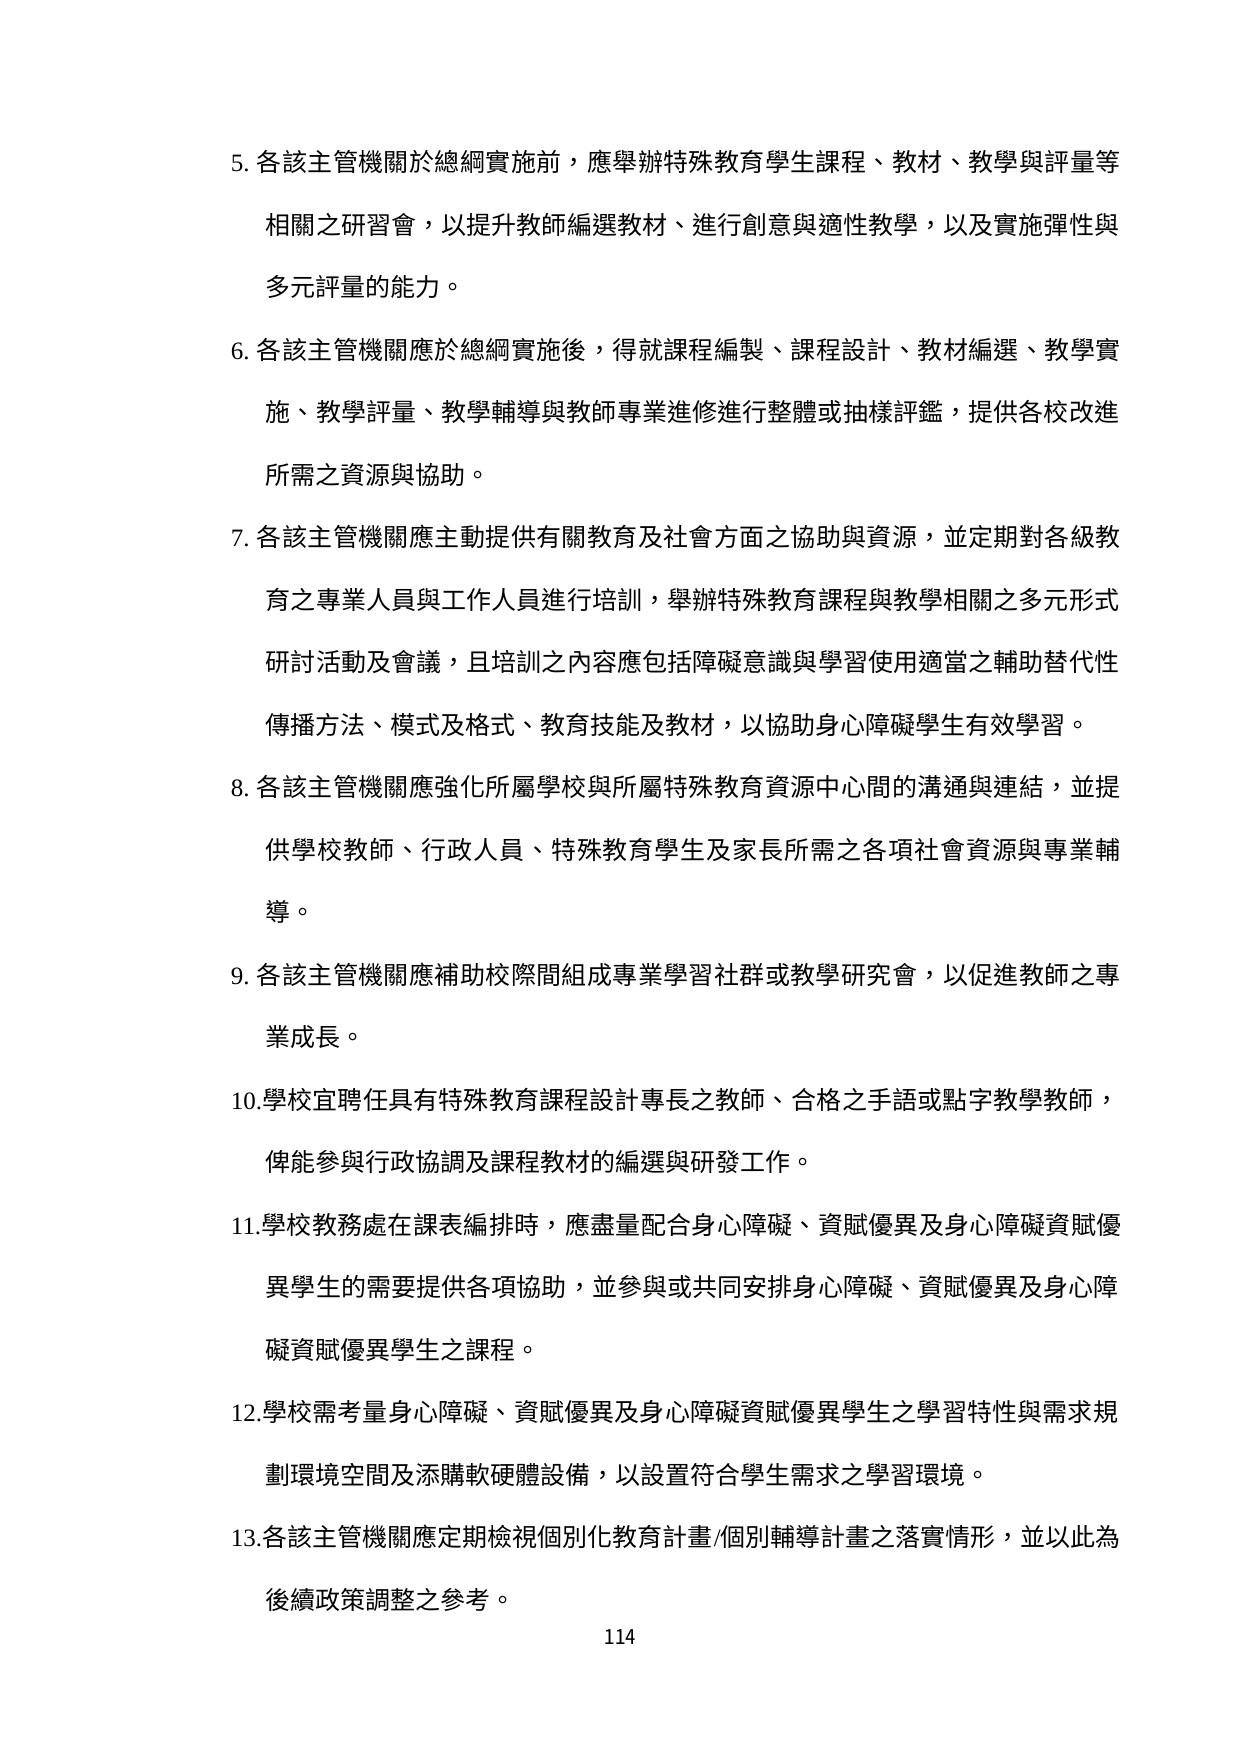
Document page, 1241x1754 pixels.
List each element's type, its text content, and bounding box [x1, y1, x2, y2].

text 6. 各該主管機關應於總綱實施後，得就課程編製、課程設計、教材編選、教學實施、教學評量、教學輔導與教師專業進修進行整體或抽樣評鑑，提供各校改進所需之資源與協助。 [231, 307, 1122, 494]
text 5. 各該主管機關於總綱實施前，應舉辦特殊教育學生課程、教材、教學與評量等相關之研習會，以提升教師編選教材、進行創意與適性教學，以及實施彈性與多元評量的能力。 [231, 119, 1122, 307]
text 7. 各該主管機關應主動提供有關教育及社會方面之協助與資源，並定期對各級教育之專業人員與工作人員進行培訓，舉辦特殊教育課程與教學相關之多元形式研討活動及會議，且培訓之內容應包括障礙意識與學習使用適當之輔助替代性傳播方法、模式及格式、教育技能及教材，以協助身心障礙學生有效學習。 [231, 494, 1122, 744]
text 12.學校需考量身心障礙、資賦優異及身心障礙資賦優異學生之學習特性與需求規劃環境空間及添購軟硬體設備，以設置符合學生需求之學習環境。 [231, 1369, 1122, 1494]
text 10.學校宜聘任具有特殊教育課程設計專長之教師、合格之手語或點字教學教師，俾能參與行政協調及課程教材的編選與研發工作。 [231, 1057, 1122, 1182]
text 11.學校教務處在課表編排時，應盡量配合身心障礙、資賦優異及身心障礙資賦優異學生的需要提供各項協助，並參與或共同安排身心障礙、資賦優異及身心障礙資賦優異學生之課程。 [231, 1182, 1122, 1369]
text 9. 各該主管機關應補助校際間組成專業學習社群或教學研究會，以促進教師之專業成長。 [231, 932, 1122, 1057]
text 13.各該主管機關應定期檢視個別化教育計畫/個別輔導計畫之落實情形，並以此為後續政策調整之參考。 [231, 1494, 1122, 1619]
text 8. 各該主管機關應強化所屬學校與所屬特殊教育資源中心間的溝通與連結，並提供學校教師、行政人員、特殊教育學生及家長所需之各項社會資源與專業輔導。 [231, 744, 1122, 932]
